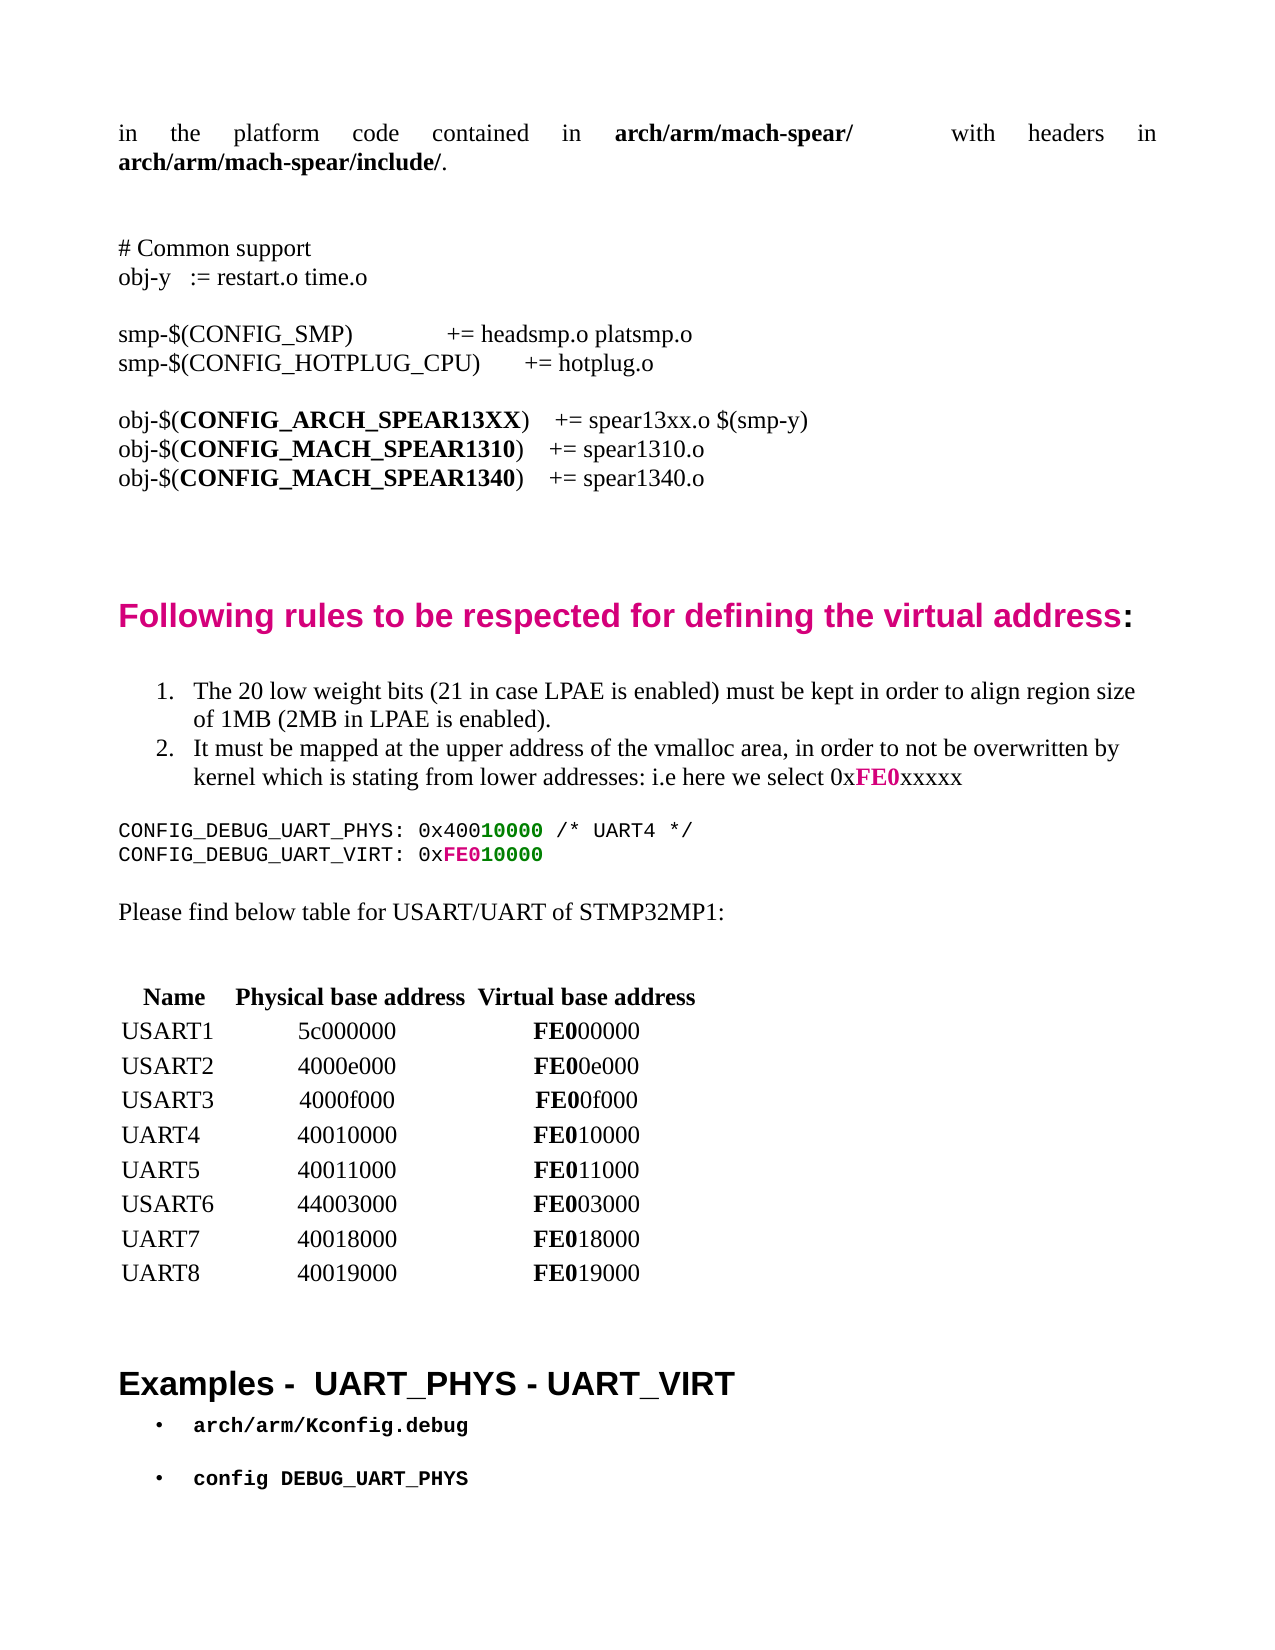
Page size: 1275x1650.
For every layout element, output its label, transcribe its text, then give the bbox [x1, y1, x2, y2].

table_cell UART4 [118, 1117, 230, 1152]
table_cell 40011000 [230, 1152, 470, 1186]
list It must be mapped at the upper address of the vmalloc area, in order to not be overwritten by kernel which is stating from lower addresses: i.e here we select 0xFE0xxxxx [156, 733, 1157, 791]
text obj-y := restart.o time.o [118, 262, 1157, 291]
table_cell FE000000 [470, 1014, 709, 1048]
table_cell FE003000 [470, 1186, 709, 1221]
table_header Name [118, 979, 230, 1013]
text smp-$(CONFIG_HOTPLUG_CPU) += hotplug.o [118, 348, 1157, 377]
list The 20 low weight bits (21 in case LPAE is enabled) must be kept in order to align region size of 1MB (2MB in LPAE is enabled). [156, 676, 1157, 733]
table_cell 4000f000 [230, 1083, 470, 1117]
text # Common support [118, 233, 1157, 262]
table_cell USART1 [118, 1014, 230, 1048]
table_header Virtual base address [470, 979, 709, 1013]
table_cell FE011000 [470, 1152, 709, 1186]
text obj-$(CONFIG_ARCH_SPEAR13XX) += spear13xx.o $(smp-y) [118, 406, 1157, 434]
table_cell FE018000 [470, 1221, 709, 1256]
table_cell FE00e000 [470, 1048, 709, 1083]
table_cell 40019000 [230, 1256, 470, 1290]
table_cell UART8 [118, 1256, 230, 1290]
subtitle Examples - UART_PHYS - UART_VIRT [118, 1364, 1157, 1403]
text smp-$(CONFIG_SMP) += headsmp.o platsmp.o [118, 319, 1157, 348]
list arch/arm/Kconfig.debug [156, 1415, 1157, 1439]
table_cell USART2 [118, 1048, 230, 1083]
text obj-$(CONFIG_MACH_SPEAR1340) += spear1340.o [118, 463, 1157, 492]
subtitle Following rules to be respected for defining the virtual address: [118, 596, 1157, 634]
table_cell 44003000 [230, 1186, 470, 1221]
text in the platform code contained in arch/arm/mach-spear/ with headers in arch/arm/mach-spear/include/. [118, 118, 1157, 176]
table_cell 40018000 [230, 1221, 470, 1256]
table_cell 4000e000 [230, 1048, 470, 1083]
text CONFIG_DEBUG_UART_VIRT: 0xFE010000 [118, 844, 1157, 868]
table_cell FE019000 [470, 1256, 709, 1290]
table_cell 5c000000 [230, 1014, 470, 1048]
text CONFIG_DEBUG_UART_PHYS: 0x40010000 /* UART4 */ [118, 820, 1157, 844]
table_cell USART6 [118, 1186, 230, 1221]
table_cell FE00f000 [470, 1083, 709, 1117]
text obj-$(CONFIG_MACH_SPEAR1310) += spear1310.o [118, 434, 1157, 463]
table_cell FE010000 [470, 1117, 709, 1152]
table_header Physical base address [230, 979, 470, 1013]
list config DEBUG_UART_PHYS [156, 1468, 1157, 1492]
text Please find below table for USART/UART of STMP32MP1: [118, 897, 1157, 926]
table_cell UART7 [118, 1221, 230, 1256]
table_cell USART3 [118, 1083, 230, 1117]
table_cell 40010000 [230, 1117, 470, 1152]
table_cell UART5 [118, 1152, 230, 1186]
